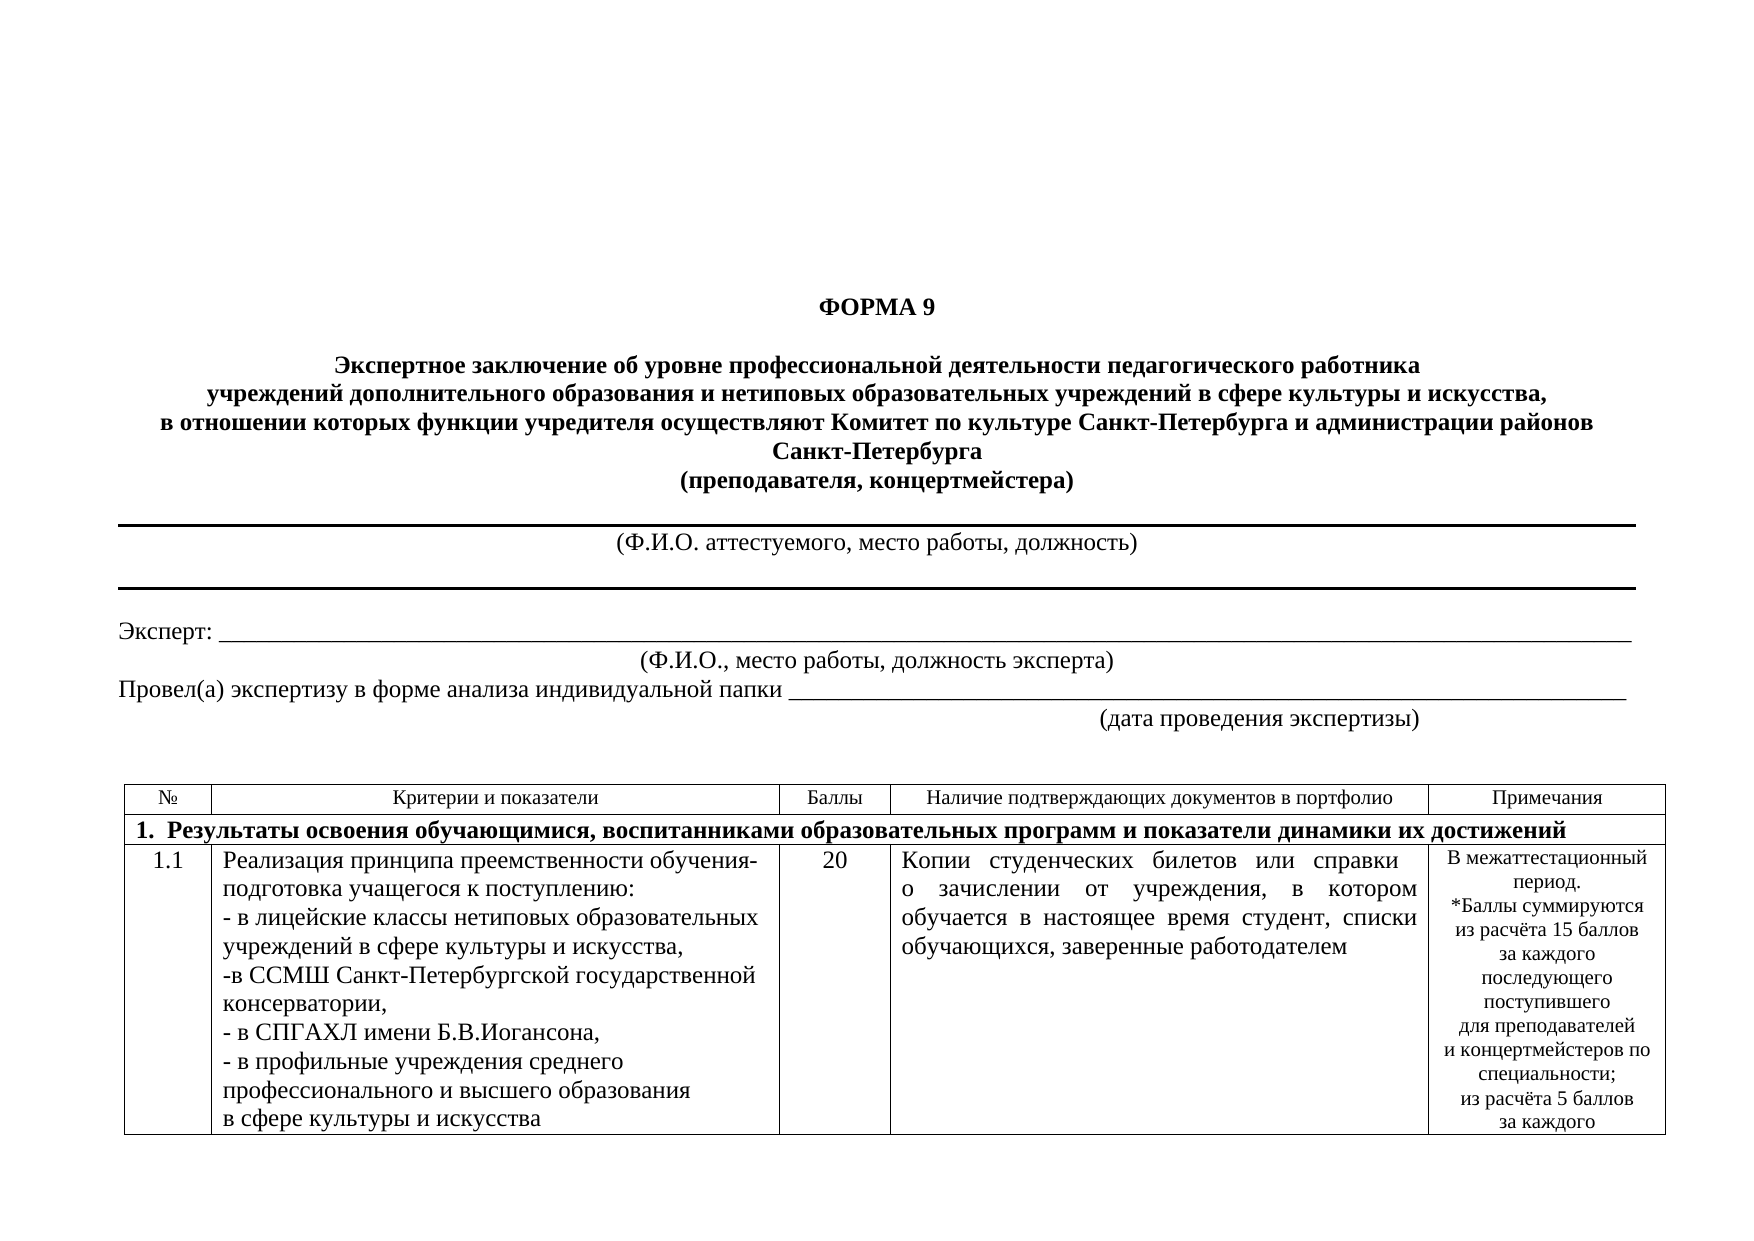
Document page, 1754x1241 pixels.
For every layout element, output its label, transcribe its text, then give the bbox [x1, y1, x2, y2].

text (дата проведения экспертизы) [118, 703, 1636, 731]
text (Ф.И.О., место работы, должность эксперта) [118, 645, 1636, 674]
table_header № [125, 785, 211, 814]
text (Ф.И.О. аттестуемого, место работы, должность) [118, 527, 1636, 556]
text Экспертное заключение об уровне профессиональной деятельности педагогического работника [118, 350, 1636, 378]
text в отношении которых функции учредителя осуществляют Комитет по культуре Санкт-Петербурга и администрации районов Санкт-Петербурга [118, 407, 1636, 465]
text ФОРМА 9 [118, 292, 1636, 321]
table_cell 20 [780, 845, 890, 1133]
table_header Баллы [780, 785, 890, 814]
table_cell [1666, 844, 1754, 1133]
table_cell Копии студенческих билетов или справки о зачислении от учреждения, в котором обучается в настоящее время студент, списки обучающихся, заверенные работодателем [891, 845, 1428, 1133]
text Провел(а) экспертизу в форме анализа индивидуальной папки ___________________________________________________________________ [118, 674, 1636, 703]
table_header Наличие подтверждающих документов в портфолио [891, 785, 1428, 814]
table_cell [1666, 814, 1754, 844]
table_cell 1.1 [125, 845, 211, 1133]
table_cell Реализация принципа преемственности обучения- подготовка учащегося к поступлению: - в лицейские классы нетиповых образовательных учреждений в сфере культуры и искусства, -в ССМШ Санкт-Петербургской государственной консерватории, - в СПГАХЛ имени Б.В.Иогансона, - в профильные учреждения среднего профессионального и высшего образования в сфере культуры и искусства [212, 845, 779, 1133]
text учреждений дополнительного образования и нетиповых образовательных учреждений в сфере культуры и искусства, [118, 378, 1636, 407]
text (преподавателя, концертмейстера) [118, 465, 1636, 493]
table_cell 1. Результаты освоения обучающимися, воспитанниками образовательных программ и показатели динамики их достижений [125, 815, 1665, 844]
table_header Примечания [1429, 785, 1665, 814]
table_header Критерии и показатели [212, 785, 779, 814]
table_cell В межаттестационный период. *Баллы суммируются из расчёта 15 баллов за каждого последующего поступившего для преподавателей и концертмейстеров по специальности; из расчёта 5 баллов за каждого [1429, 845, 1665, 1133]
table_header [1666, 784, 1754, 814]
text Эксперт: _________________________________________________________________________________________________________________ [118, 616, 1636, 645]
